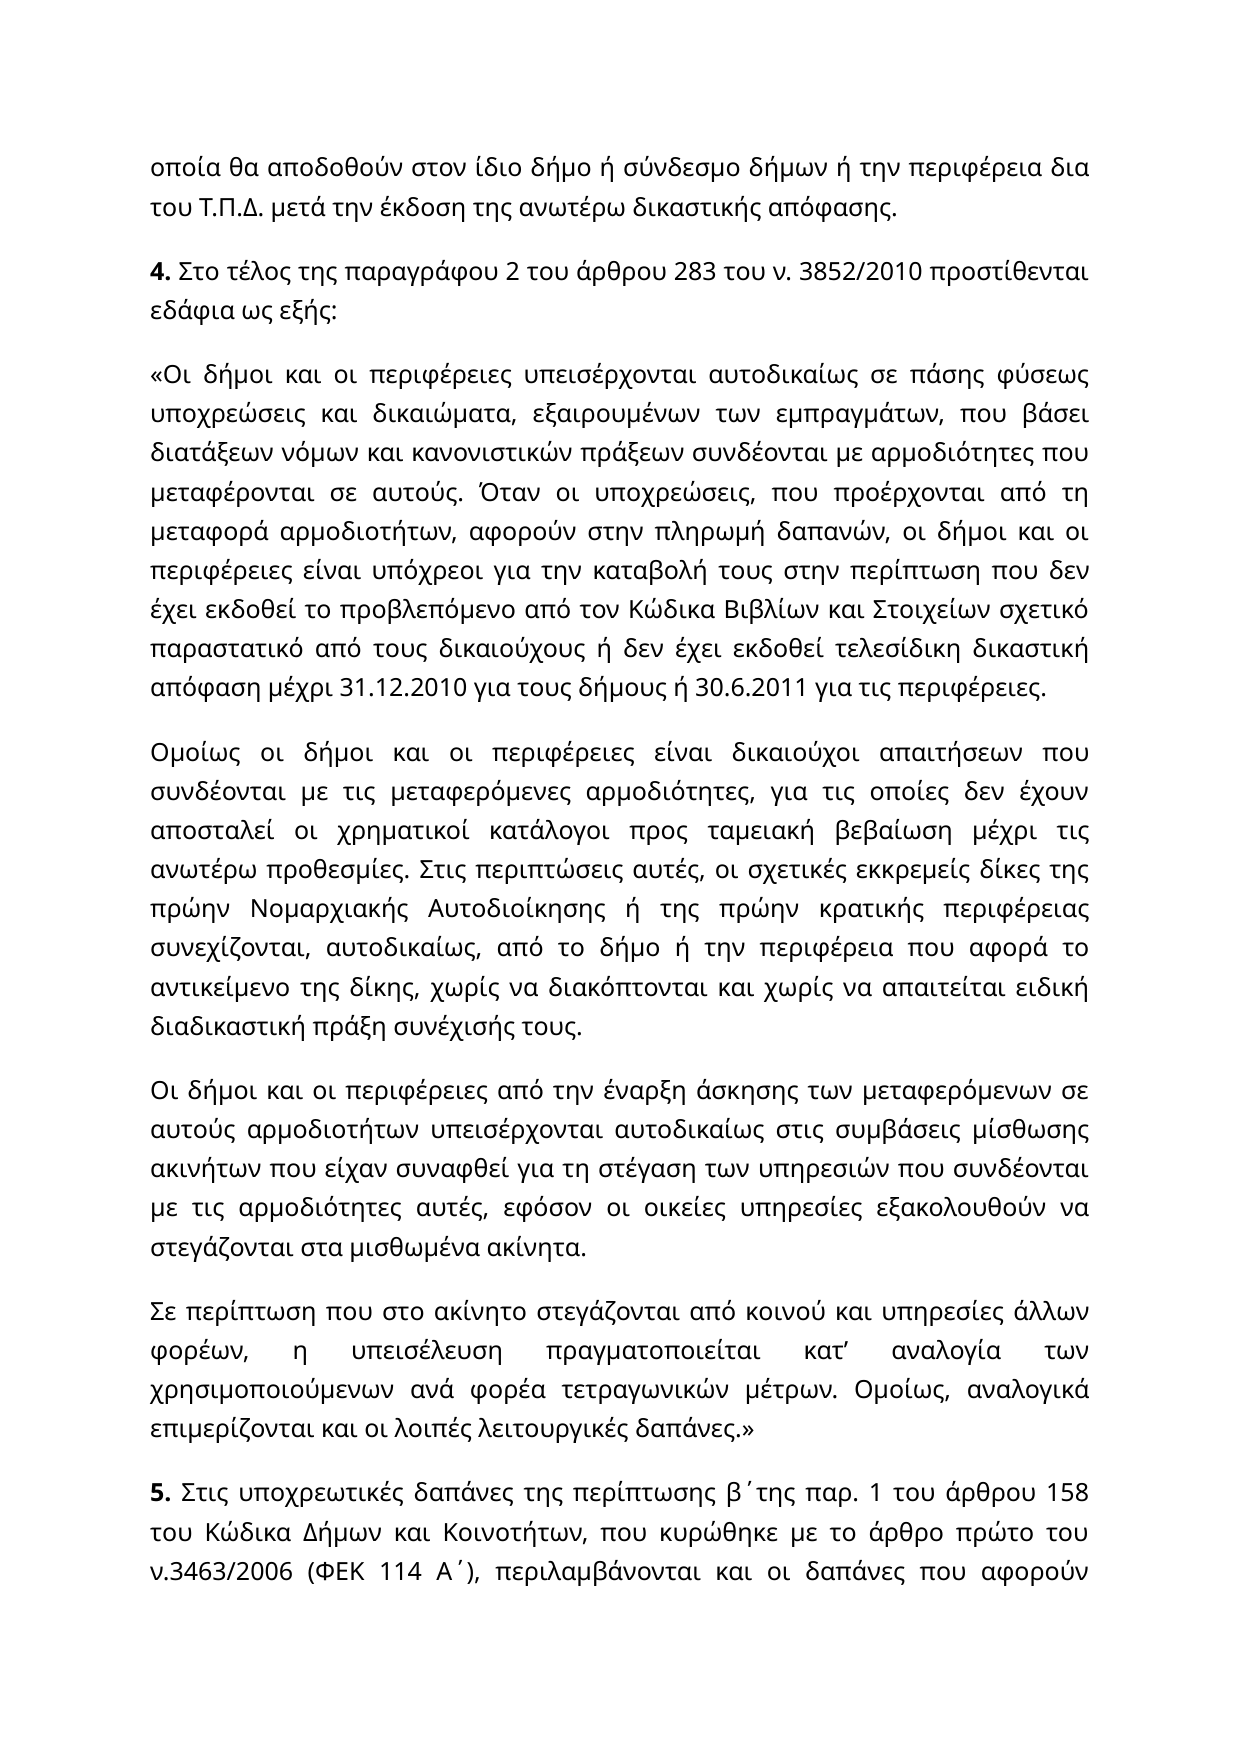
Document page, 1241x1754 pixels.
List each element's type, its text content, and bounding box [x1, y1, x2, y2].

text 4. Στο τέλος της παραγράφου 2 του άρθρου 283 του ν. 3852/2010 προστίθενται εδάφια ως εξής: [150, 253, 1090, 327]
text Σε περίπτωση που στο ακίνητο στεγάζονται από κοινού και υπηρεσίες άλλων φορέων, η υπεισέλευση πραγματοποιείται κατ’ αναλογία των χρησιμοποιούμενων ανά φορέα τετραγωνικών μέτρων. Ομοίως, αναλογικά επιμερίζονται και οι λοιπές λειτουργικές δαπάνες.» [150, 1293, 1090, 1445]
text οποία θα αποδοθούν στον ίδιο δήμο ή σύνδεσμο δήμων ή την περιφέρεια δια του Τ.Π.Δ. μετά την έκδοση της ανωτέρω δικαστικής απόφασης. [150, 150, 1090, 223]
text Ομοίως οι δήμοι και οι περιφέρειες είναι δικαιούχοι απαιτήσεων που συνδέονται με τις μεταφερόμενες αρμοδιότητες, για τις οποίες δεν έχουν αποσταλεί οι χρηματικοί κατάλογοι προς ταμειακή βεβαίωση μέχρι τις ανωτέρω προθεσμίες. Στις περιπτώσεις αυτές, οι σχετικές εκκρεμείς δίκες της πρώην Νομαρχιακής Αυτοδιοίκησης ή της πρώην κρατικής περιφέρειας συνεχίζονται, αυτοδικαίως, από το δήμο ή την περιφέρεια που αφορά το αντικείμενο της δίκης, χωρίς να διακόπτονται και χωρίς να απαιτείται ειδική διαδικαστική πράξη συνέχισής τους. [150, 734, 1090, 1042]
text «Οι δήμοι και οι περιφέρειες υπεισέρχονται αυτοδικαίως σε πάσης φύσεως υποχρεώσεις και δικαιώματα, εξαιρουμένων των εμπραγμάτων, που βάσει διατάξεων νόμων και κανονιστικών πράξεων συνδέονται με αρμοδιότητες που μεταφέρονται σε αυτούς. Όταν οι υποχρεώσεις, που προέρχονται από τη μεταφορά αρμοδιοτήτων, αφορούν στην πληρωμή δαπανών, οι δήμοι και οι περιφέρειες είναι υπόχρεοι για την καταβολή τους στην περίπτωση που δεν έχει εκδοθεί το προβλεπόμενο από τον Κώδικα Βιβλίων και Στοιχείων σχετικό παραστατικό από τους δικαιούχους ή δεν έχει εκδοθεί τελεσίδικη δικαστική απόφαση μέχρι 31.12.2010 για τους δήμους ή 30.6.2011 για τις περιφέρειες. [150, 357, 1090, 704]
text Οι δήμοι και οι περιφέρειες από την έναρξη άσκησης των μεταφερόμενων σε αυτούς αρμοδιοτήτων υπεισέρχονται αυτοδικαίως στις συμβάσεις μίσθωσης ακινήτων που είχαν συναφθεί για τη στέγαση των υπηρεσιών που συνδέονται με τις αρμοδιότητες αυτές, εφόσον οι οικείες υπηρεσίες εξακολουθούν να στεγάζονται στα μισθωμένα ακίνητα. [150, 1072, 1090, 1263]
text 5. Στις υποχρεωτικές δαπάνες της περίπτωσης β΄της παρ. 1 του άρθρου 158 του Κώδικα Δήμων και Κοινοτήτων, που κυρώθηκε με το άρθρο πρώτο του ν.3463/2006 (ΦΕΚ 114 Α΄), περιλαμβάνονται και οι δαπάνες που αφορούν [150, 1475, 1090, 1587]
